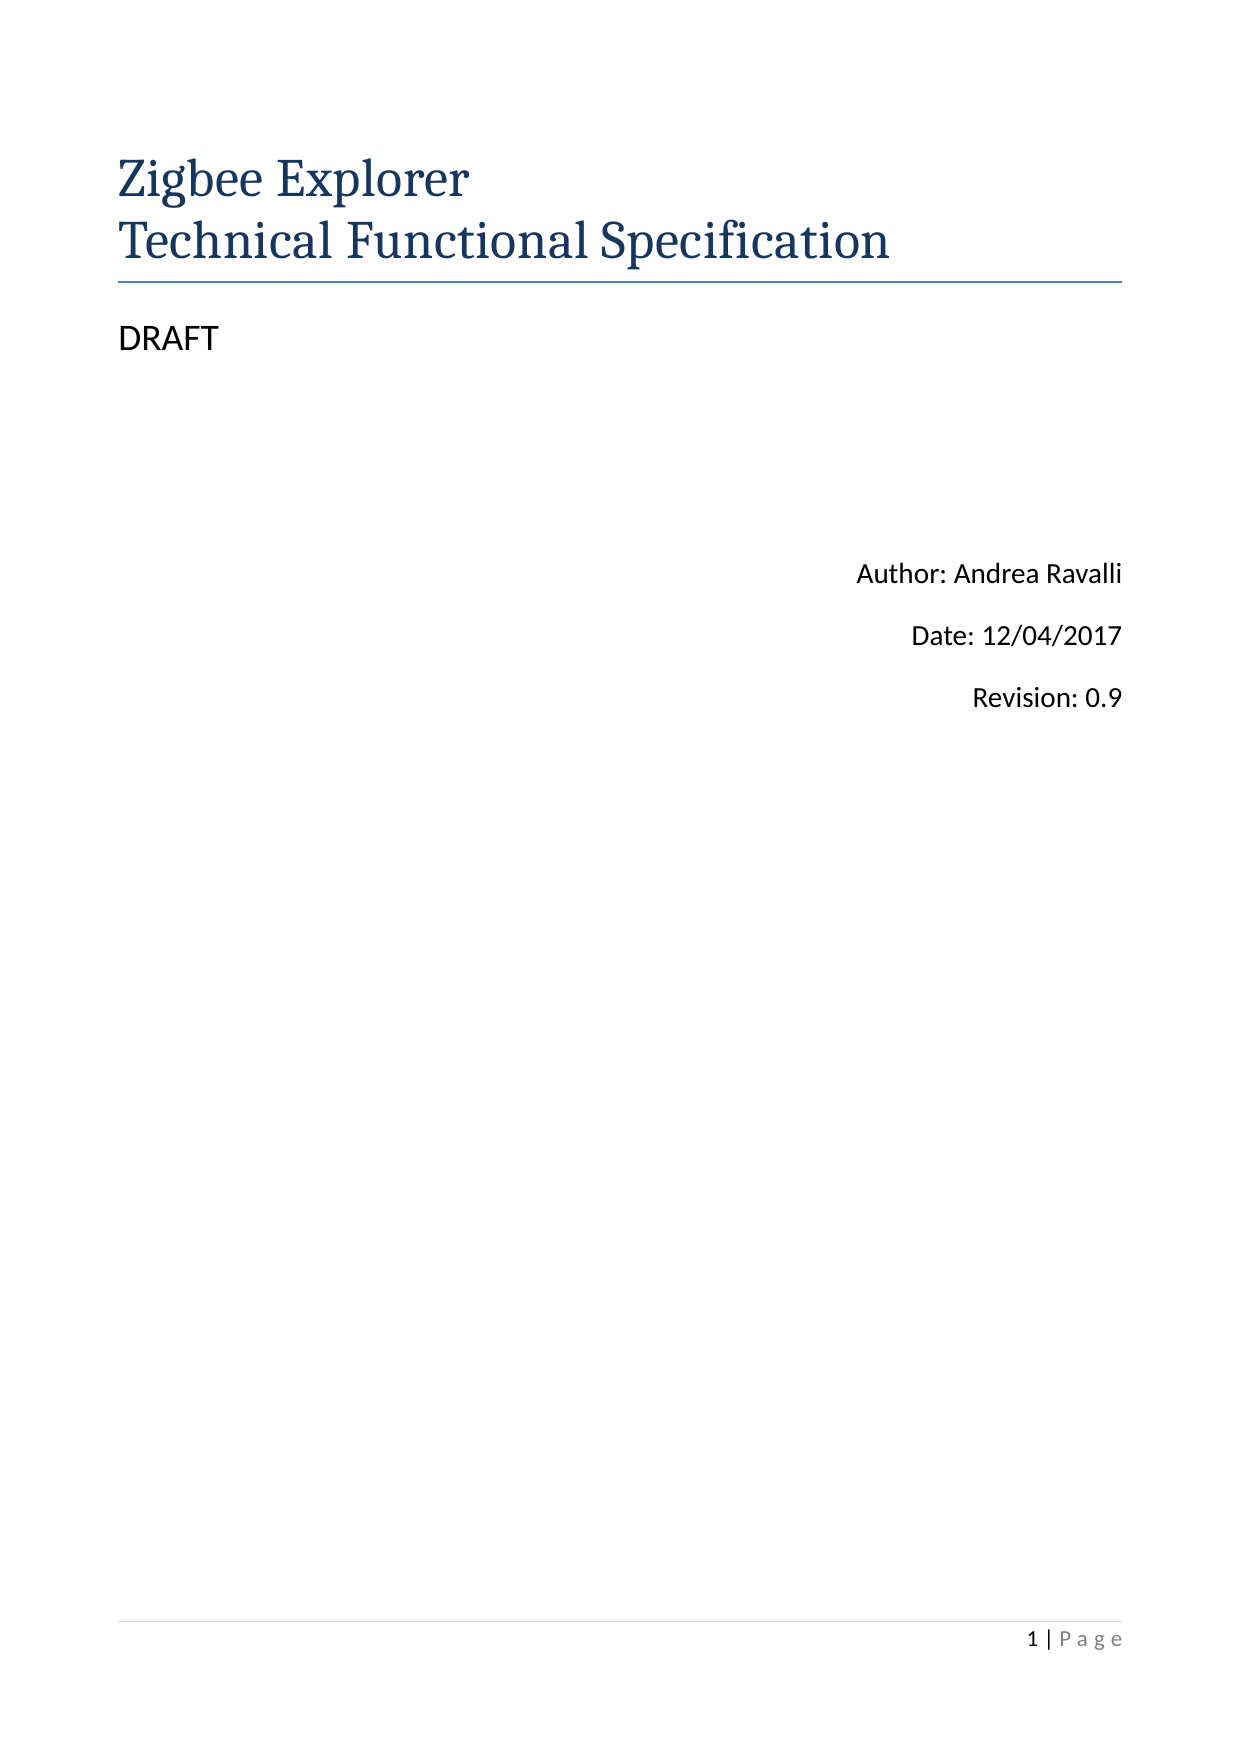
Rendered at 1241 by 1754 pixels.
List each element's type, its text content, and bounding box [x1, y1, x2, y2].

title Zigbee Explorer [118, 148, 1122, 210]
text DRAFT [118, 314, 1122, 360]
title Technical Functional Specification [118, 210, 1122, 281]
text Author: Andrea Ravalli [118, 555, 1122, 591]
text Date: 12/04/2017 [118, 617, 1122, 653]
text Revision: 0.9 [118, 679, 1122, 714]
